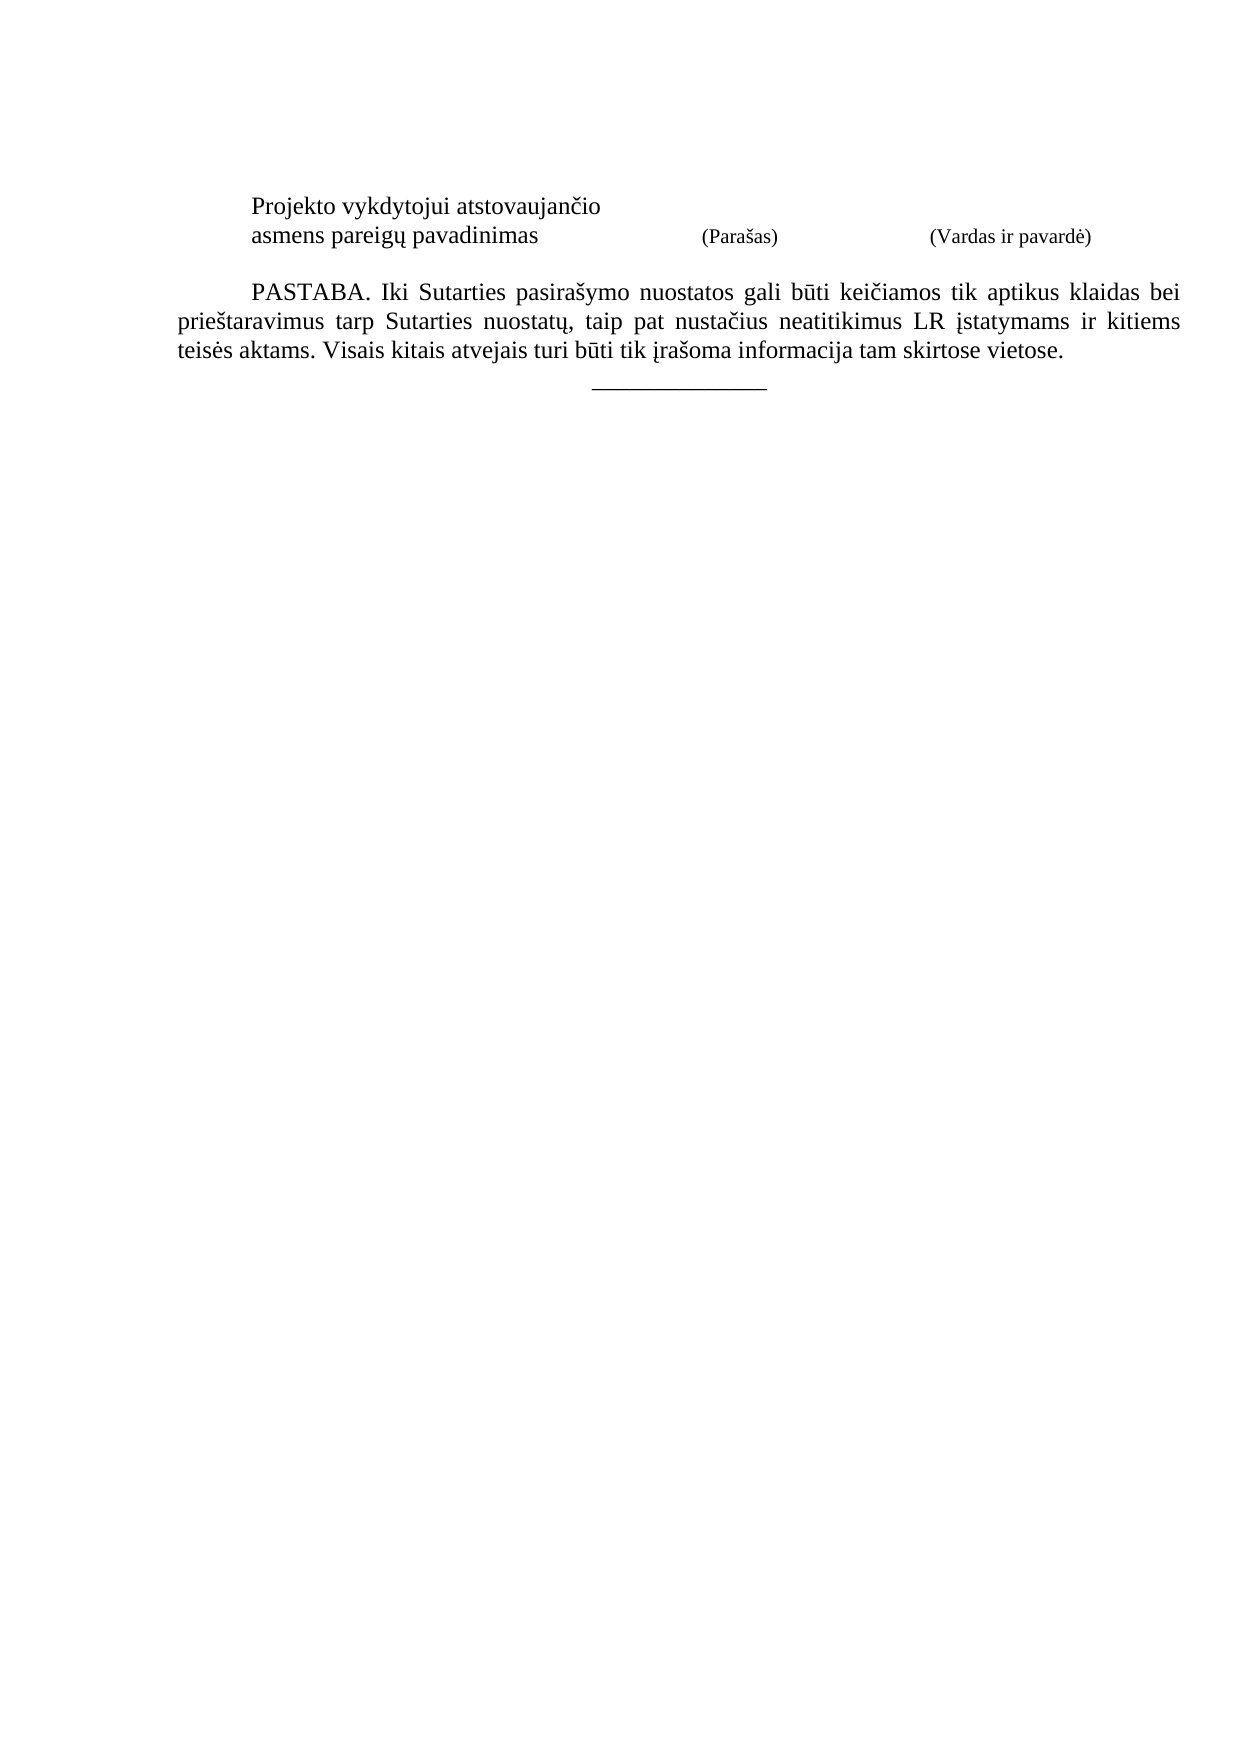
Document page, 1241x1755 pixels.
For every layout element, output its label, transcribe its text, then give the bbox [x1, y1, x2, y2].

text Projekto vykdytojui atstovaujančio [177, 191, 1181, 220]
text asmens pareigų pavadinimas (Parašas) (Vardas ir pavardė) [177, 220, 1181, 249]
text ______________ [177, 364, 1181, 392]
text PASTABA. Iki Sutarties pasirašymo nuostatos gali būti keičiamos tik aptikus klaidas bei prieštaravimus tarp Sutarties nuostatų, taip pat nustačius neatitikimus LR įstatymams ir kitiems teisės aktams. Visais kitais atvejais turi būti tik įrašoma informacija tam skirtose vietose. [177, 277, 1181, 364]
